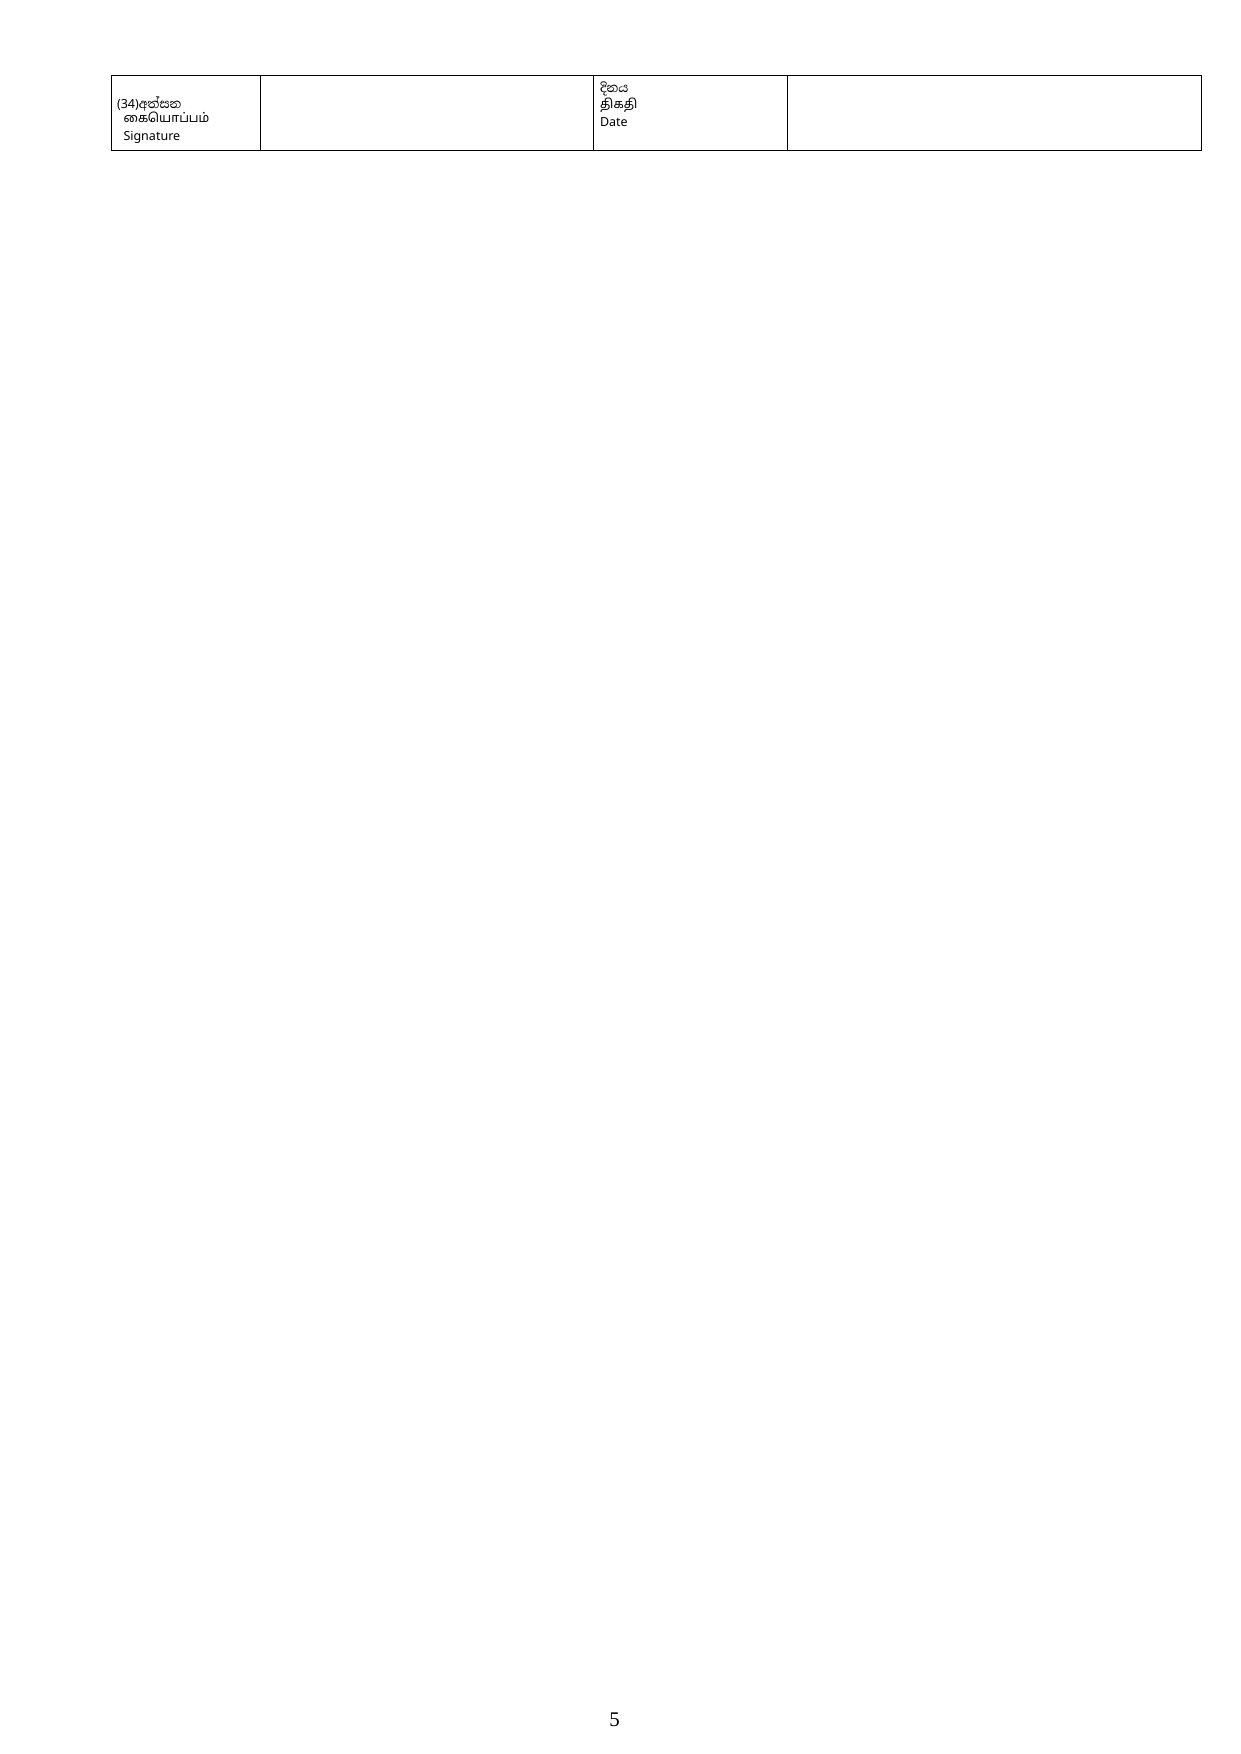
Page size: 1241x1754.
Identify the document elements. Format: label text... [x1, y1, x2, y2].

table_cell [788, 76, 1201, 150]
table_cell [261, 76, 593, 150]
table_cell දිනය திகதி Date [594, 76, 787, 150]
table_cell (34)අත්සන கையொப்பம் Signature [112, 76, 260, 150]
